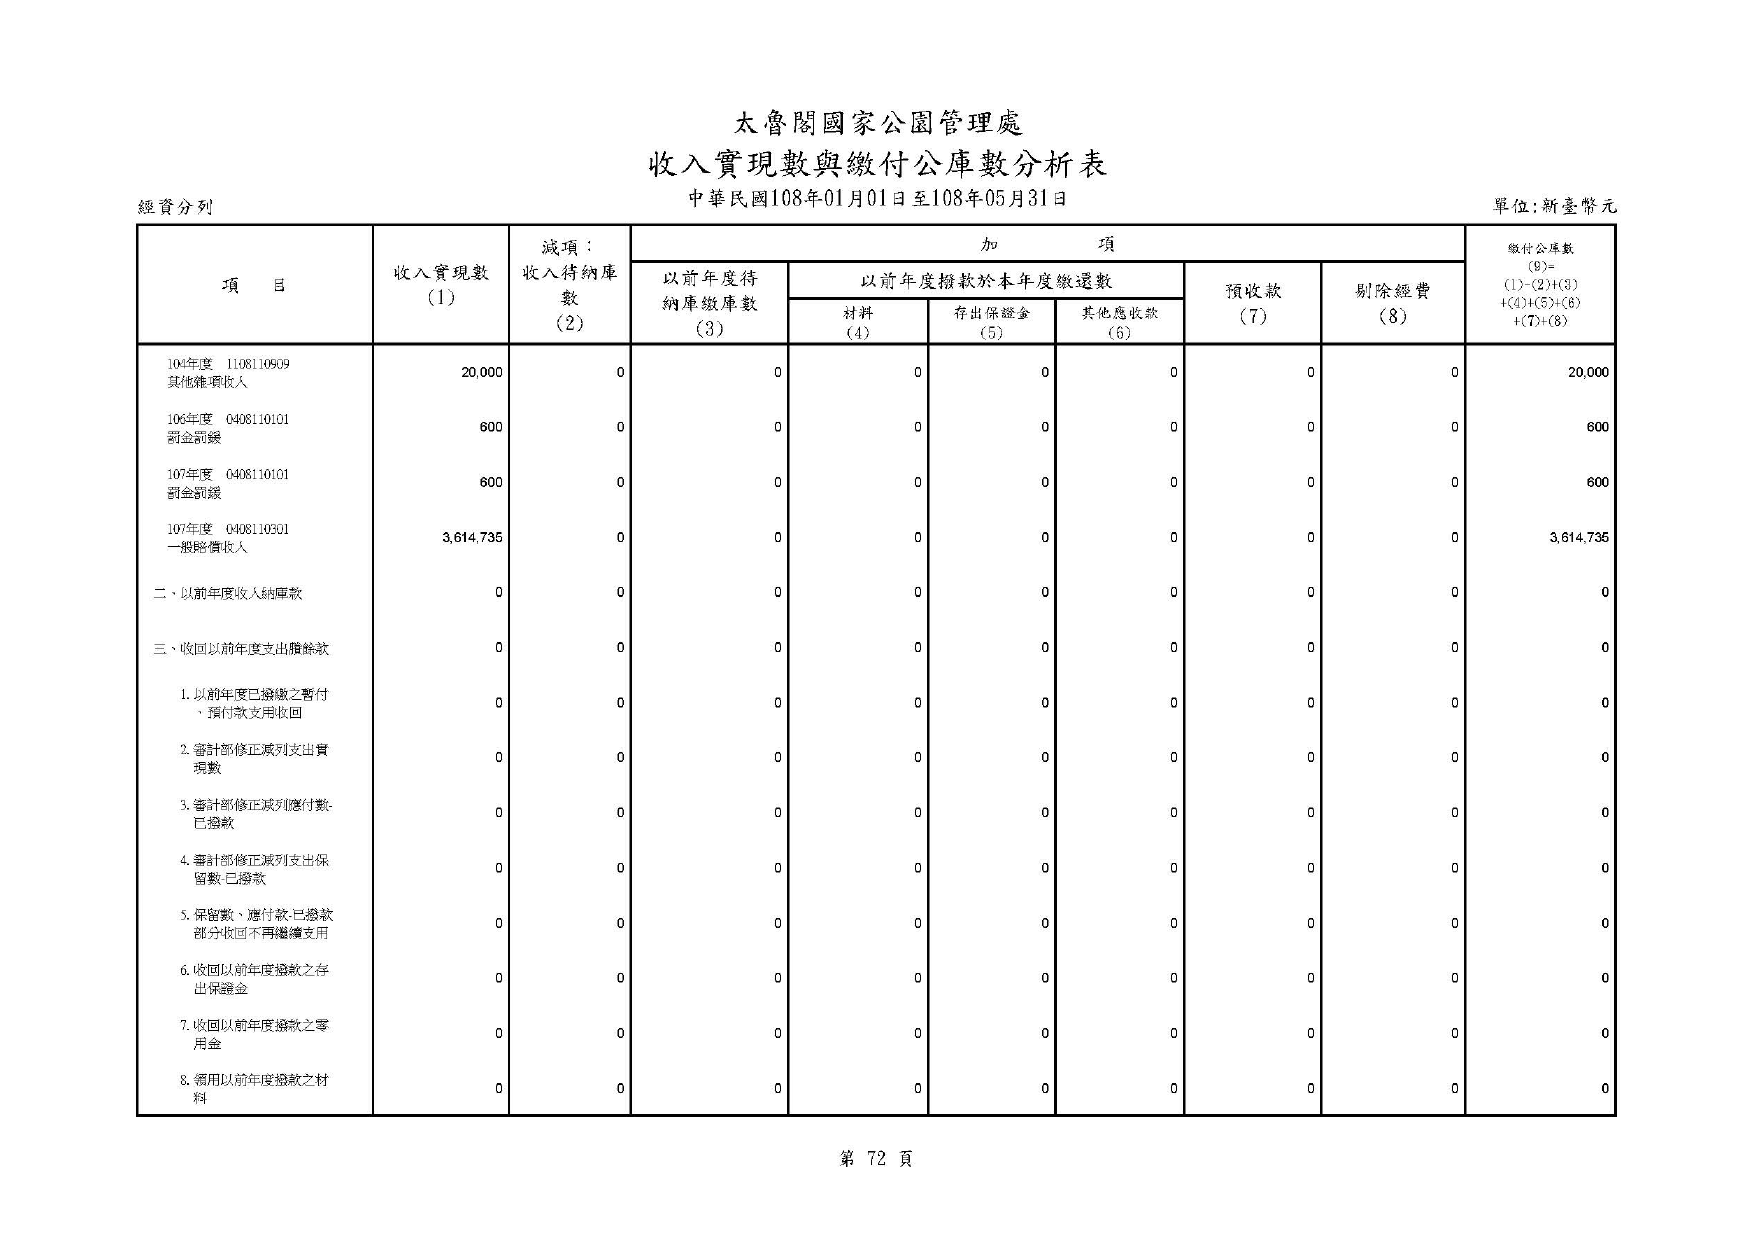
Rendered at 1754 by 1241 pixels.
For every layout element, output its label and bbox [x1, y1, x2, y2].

picture [59, 59, 1695, 1216]
